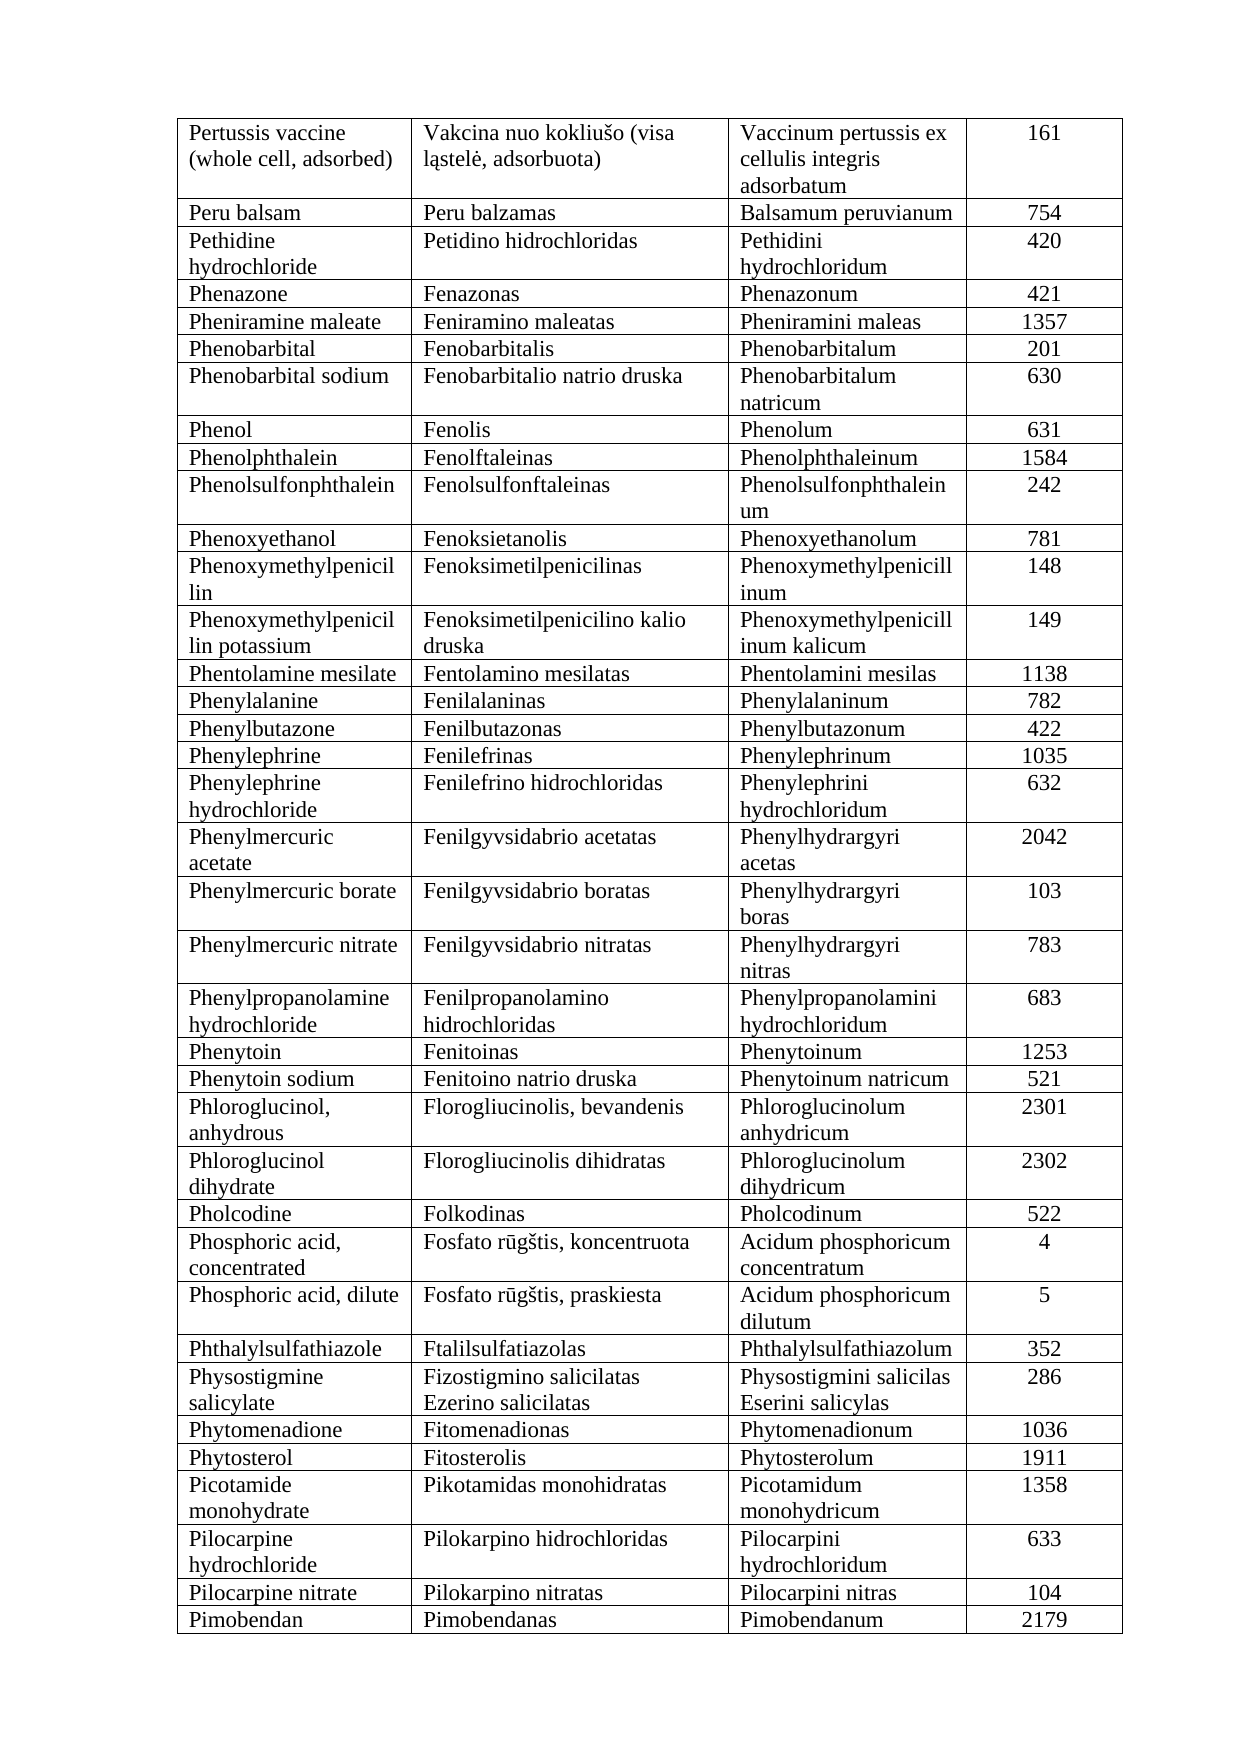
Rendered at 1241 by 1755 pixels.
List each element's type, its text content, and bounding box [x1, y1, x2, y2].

table_cell Phenobarbital sodium [178, 363, 411, 415]
table_cell Phenoxymethylpenicillin [178, 552, 411, 605]
table_cell Phenytoinum [729, 1038, 966, 1064]
table_cell 286 [967, 1363, 1122, 1415]
table_cell Florogliucinolis, bevandenis [412, 1093, 728, 1146]
table_cell 420 [967, 227, 1122, 279]
table_cell Balsamum peruvianum [729, 199, 966, 226]
table_cell 754 [967, 199, 1122, 226]
table_cell 2301 [967, 1093, 1122, 1146]
table_cell Phenylephrine [178, 742, 411, 768]
table_cell Phenylalaninum [729, 687, 966, 713]
table_cell 4 [967, 1228, 1122, 1281]
table_cell Phenylmercuric borate [178, 877, 411, 929]
table_cell Phenolum [729, 416, 966, 443]
table_cell Pheniramine maleate [178, 308, 411, 334]
table_cell Fenoksimetilpenicilinas [412, 552, 728, 605]
table_cell Phenylpropanolamine hydrochloride [178, 984, 411, 1037]
table_cell 148 [967, 552, 1122, 605]
table_cell Fenoksimetilpenicilino kalio druska [412, 606, 728, 659]
table_cell Phenobarbitalum natricum [729, 363, 966, 415]
table_cell Folkodinas [412, 1200, 728, 1227]
table_cell Pikotamidas monohidratas [412, 1471, 728, 1524]
table_cell 1357 [967, 308, 1122, 334]
table_cell Pholcodine [178, 1200, 411, 1227]
table_cell Pholcodinum [729, 1200, 966, 1227]
table_cell Fenilalaninas [412, 687, 728, 713]
table_cell Physostigmine salicylate [178, 1363, 411, 1415]
table_cell Phenytoinum natricum [729, 1066, 966, 1092]
table_cell Picotamide monohydrate [178, 1471, 411, 1524]
table_cell Phenylephrinum [729, 742, 966, 768]
table_cell 352 [967, 1335, 1122, 1362]
table_cell Physostigmini salicilas Eserini salicylas [729, 1363, 966, 1415]
table_cell 1138 [967, 660, 1122, 686]
table_cell 421 [967, 280, 1122, 307]
table_cell Fitosterolis [412, 1444, 728, 1470]
table_cell 1035 [967, 742, 1122, 768]
table_cell Phentolamini mesilas [729, 660, 966, 686]
table_cell 630 [967, 363, 1122, 415]
table_cell Peru balsam [178, 199, 411, 226]
table_cell Pheniramini maleas [729, 308, 966, 334]
table_cell Fenilgyvsidabrio nitratas [412, 931, 728, 983]
table_cell Phenoxymethylpenicillinum [729, 552, 966, 605]
table_cell 1253 [967, 1038, 1122, 1064]
table_cell Fenilefrino hidrochloridas [412, 769, 728, 822]
table_cell Fenolftaleinas [412, 444, 728, 470]
table_cell Phenol [178, 416, 411, 443]
table_cell Fenolis [412, 416, 728, 443]
table_cell 104 [967, 1579, 1122, 1605]
table_cell Phthalylsulfathiazolum [729, 1335, 966, 1362]
table_cell Fenitoino natrio druska [412, 1066, 728, 1092]
table_cell Phenylhydrargyri boras [729, 877, 966, 929]
table_cell 1911 [967, 1444, 1122, 1470]
table_cell Phenolsulfonphthalein [178, 471, 411, 524]
table_cell Fenitoinas [412, 1038, 728, 1064]
table_cell 683 [967, 984, 1122, 1037]
table_cell Phenylephrini hydrochloridum [729, 769, 966, 822]
table_cell Fenilgyvsidabrio acetatas [412, 823, 728, 876]
table_cell Pimobendan [178, 1606, 411, 1632]
table_cell 1584 [967, 444, 1122, 470]
table_cell 522 [967, 1200, 1122, 1227]
table_cell 149 [967, 606, 1122, 659]
table_cell Phenolphthaleinum [729, 444, 966, 470]
table_cell 103 [967, 877, 1122, 929]
table_cell Phloroglucinolum dihydricum [729, 1147, 966, 1199]
table_cell Phenylbutazone [178, 715, 411, 741]
table_cell Pethidine hydrochloride [178, 227, 411, 279]
table_cell 521 [967, 1066, 1122, 1092]
table_cell Fenobarbitalio natrio druska [412, 363, 728, 415]
table_cell Peru balzamas [412, 199, 728, 226]
table_cell 781 [967, 525, 1122, 551]
table_cell Phenobarbitalum [729, 335, 966, 362]
table_cell Vaccinum pertussis ex cellulis integris adsorbatum [729, 119, 966, 198]
table_cell 1036 [967, 1416, 1122, 1443]
table_cell Pimobendanas [412, 1606, 728, 1632]
table_cell 2179 [967, 1606, 1122, 1632]
table_cell Phosphoric acid, concentrated [178, 1228, 411, 1281]
table_cell Phenoxymethylpenicillin potassium [178, 606, 411, 659]
table_cell Phosphoric acid, dilute [178, 1282, 411, 1334]
table_cell Phenylhydrargyri acetas [729, 823, 966, 876]
table_cell 242 [967, 471, 1122, 524]
table_cell Phenoxyethanolum [729, 525, 966, 551]
table_cell Pethidini hydrochloridum [729, 227, 966, 279]
table_cell Phytosterol [178, 1444, 411, 1470]
table_cell 2042 [967, 823, 1122, 876]
table_cell Fenazonas [412, 280, 728, 307]
table_cell Phenazonum [729, 280, 966, 307]
table_cell Phenobarbital [178, 335, 411, 362]
table_cell Phenylephrine hydrochloride [178, 769, 411, 822]
table_cell Fenobarbitalis [412, 335, 728, 362]
table_cell Phenylpropanolamini hydrochloridum [729, 984, 966, 1037]
table_cell Petidino hidrochloridas [412, 227, 728, 279]
table_cell Florogliucinolis dihidratas [412, 1147, 728, 1199]
table_cell Phenylhydrargyri nitras [729, 931, 966, 983]
table_cell 201 [967, 335, 1122, 362]
table_cell 5 [967, 1282, 1122, 1334]
table_cell Fitomenadionas [412, 1416, 728, 1443]
table_cell 422 [967, 715, 1122, 741]
table_cell Fosfato rūgštis, koncentruota [412, 1228, 728, 1281]
table_cell Pilocarpine hydrochloride [178, 1525, 411, 1578]
table_cell Pilokarpino nitratas [412, 1579, 728, 1605]
table_cell Pertussis vaccine (whole cell, adsorbed) [178, 119, 411, 198]
table_cell Phenolphthalein [178, 444, 411, 470]
table_cell 782 [967, 687, 1122, 713]
table_cell Phytomenadionum [729, 1416, 966, 1443]
table_cell Phloroglucinol dihydrate [178, 1147, 411, 1199]
table_cell Pilocarpine nitrate [178, 1579, 411, 1605]
table_cell Phenylbutazonum [729, 715, 966, 741]
table_cell Fenolsulfonftaleinas [412, 471, 728, 524]
table_cell Phenoxymethylpenicillinum kalicum [729, 606, 966, 659]
table_cell Feniramino maleatas [412, 308, 728, 334]
table_cell Acidum phosphoricum dilutum [729, 1282, 966, 1334]
table_cell Pilocarpini hydrochloridum [729, 1525, 966, 1578]
table_cell Picotamidum monohydricum [729, 1471, 966, 1524]
table_cell Phenytoin [178, 1038, 411, 1064]
table_cell 632 [967, 769, 1122, 822]
table_cell 1358 [967, 1471, 1122, 1524]
table_cell Fenoksietanolis [412, 525, 728, 551]
table_cell Phentolamine mesilate [178, 660, 411, 686]
table_cell 161 [967, 119, 1122, 198]
table_cell Phenolsulfonphthaleinum [729, 471, 966, 524]
table_cell Phthalylsulfathiazole [178, 1335, 411, 1362]
table_cell 2302 [967, 1147, 1122, 1199]
table_cell Pimobendanum [729, 1606, 966, 1632]
table_cell Acidum phosphoricum concentratum [729, 1228, 966, 1281]
table_cell Fosfato rūgštis, praskiesta [412, 1282, 728, 1334]
table_cell Phloroglucinolum anhydricum [729, 1093, 966, 1146]
table_cell Phenylmercuric nitrate [178, 931, 411, 983]
table_cell 631 [967, 416, 1122, 443]
table_cell Phenytoin sodium [178, 1066, 411, 1092]
table_cell Vakcina nuo kokliušo (visa ląstelė, adsorbuota) [412, 119, 728, 198]
table_cell Phenazone [178, 280, 411, 307]
table_cell 783 [967, 931, 1122, 983]
table_cell Fenilgyvsidabrio boratas [412, 877, 728, 929]
table_cell 633 [967, 1525, 1122, 1578]
table_cell Pilocarpini nitras [729, 1579, 966, 1605]
table_cell Fentolamino mesilatas [412, 660, 728, 686]
table_cell Phenoxyethanol [178, 525, 411, 551]
table_cell Phytosterolum [729, 1444, 966, 1470]
table_cell Phenylalanine [178, 687, 411, 713]
table_cell Fenilbutazonas [412, 715, 728, 741]
table_cell Phenylmercuric acetate [178, 823, 411, 876]
table_cell Phytomenadione [178, 1416, 411, 1443]
table_cell Ftalilsulfatiazolas [412, 1335, 728, 1362]
table_cell Fizostigmino salicilatas Ezerino salicilatas [412, 1363, 728, 1415]
table_cell Fenilpropanolamino hidrochloridas [412, 984, 728, 1037]
table_cell Pilokarpino hidrochloridas [412, 1525, 728, 1578]
table_cell Phloroglucinol, anhydrous [178, 1093, 411, 1146]
table_cell Fenilefrinas [412, 742, 728, 768]
